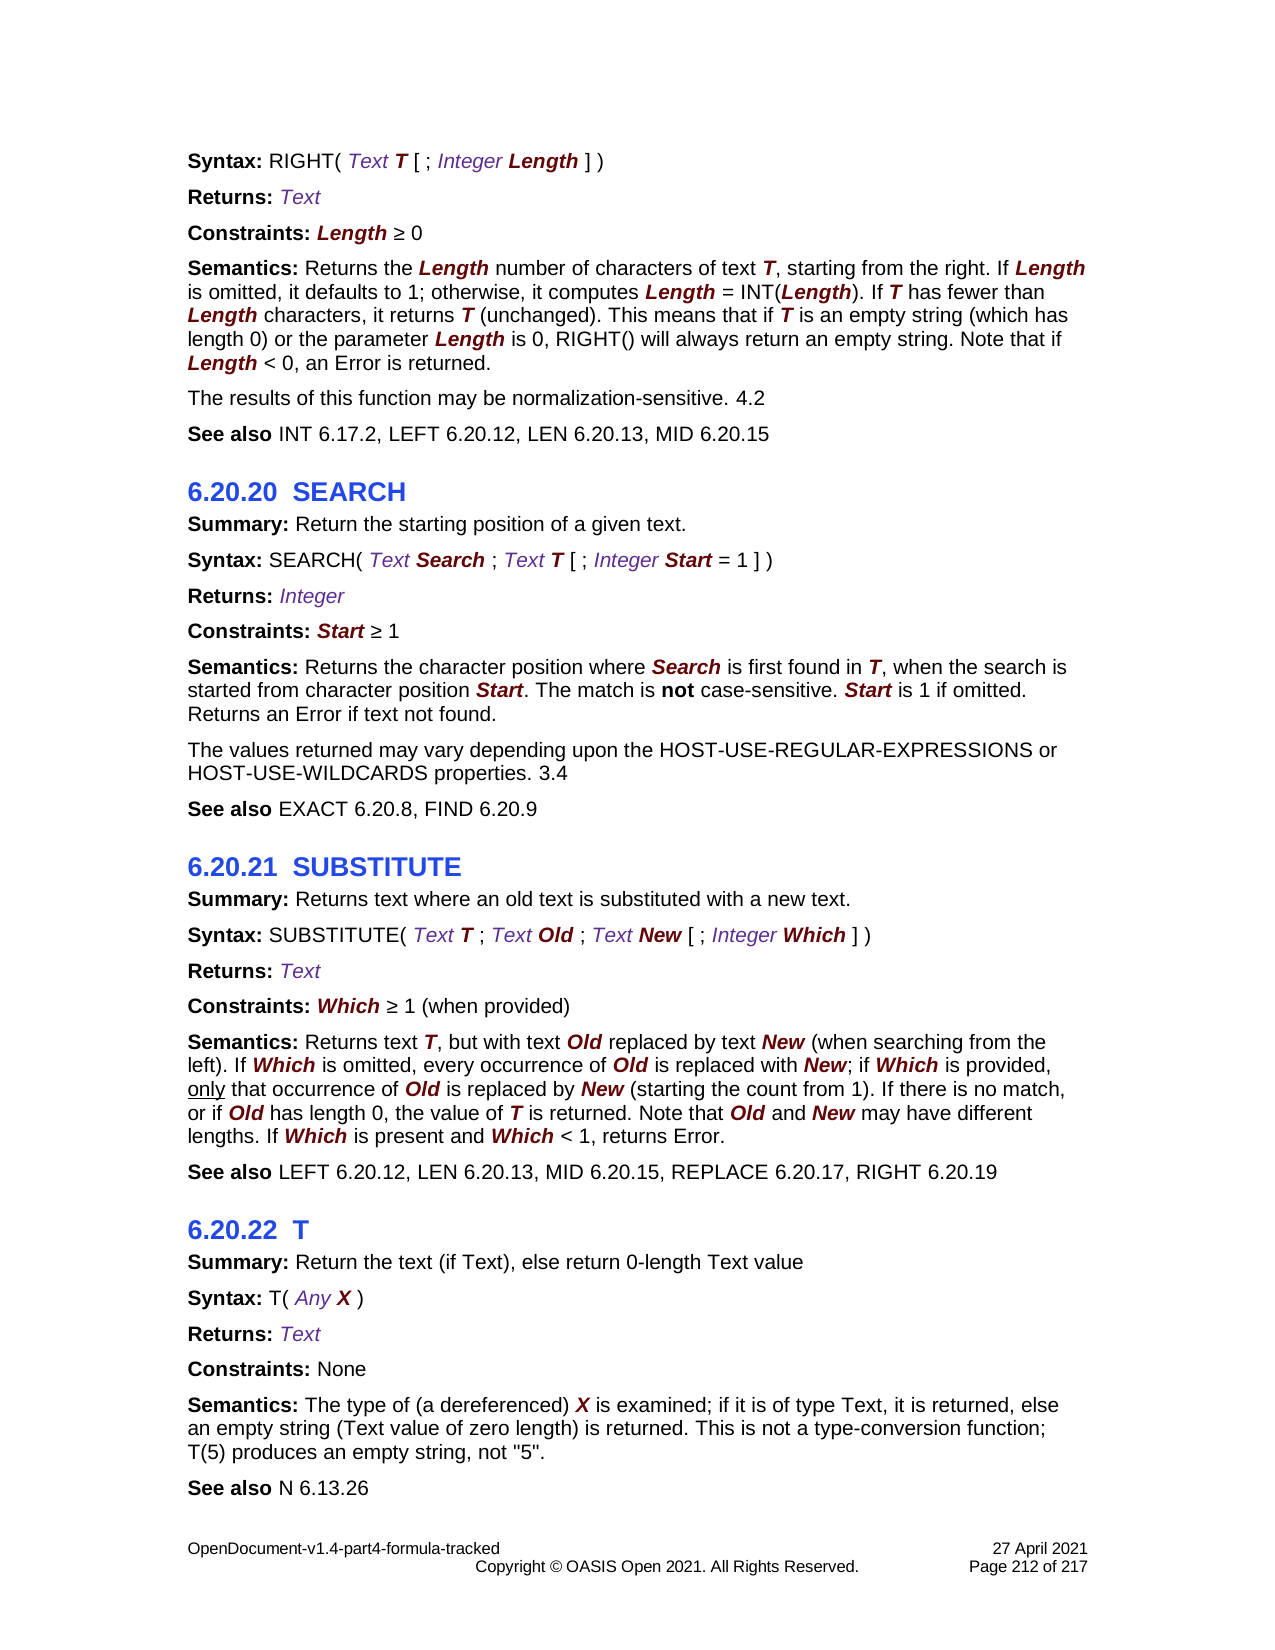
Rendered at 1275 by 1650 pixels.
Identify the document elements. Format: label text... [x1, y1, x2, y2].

text Syntax: T( Any X ) [187, 1286, 1088, 1310]
text Returns: Text [187, 186, 1088, 209]
subtitle SEARCH [187, 477, 1088, 507]
text The values returned may vary depending upon the HOST-USE-REGULAR-EXPRESSIONS or HOST-USE-WILDCARDS properties. 3.4 [187, 738, 1088, 785]
text Summary: Returns text where an old text is substituted with a new text. [187, 888, 1088, 911]
text Syntax: SEARCH( Text Search ; Text T [ ; Integer Start = 1 ] ) [187, 548, 1088, 572]
text Semantics: Returns the Length number of characters of text T, starting from the right. If Length is omitted, it defaults to 1; otherwise, it computes Length = INT(Length). If T has fewer than Length characters, it returns T (unchanged). This means that if T is an empty string (which has length 0) or the parameter Length is 0, RIGHT() will always return an empty string. Note that if Length < 0, an Error is returned. [187, 257, 1088, 374]
text See also EXACT 6.20.8, FIND 6.20.9 [187, 797, 1088, 821]
text Constraints: Length ≥ 0 [187, 221, 1088, 245]
text See also LEFT 6.20.12, LEN 6.20.13, MID 6.20.15, REPLACE 6.20.17, RIGHT 6.20.19 [187, 1160, 1088, 1184]
text Semantics: Returns the character position where Search is first found in T, when the search is started from character position Start. The match is not case-sensitive. Start is 1 if omitted. Returns an Error if text not found. [187, 655, 1088, 726]
text Constraints: Start ≥ 1 [187, 620, 1088, 643]
text The results of this function may be normalization-sensitive. 4.2 [187, 387, 1088, 410]
text Syntax: RIGHT( Text T [ ; Integer Length ] ) [187, 150, 1088, 173]
text Returns: Integer [187, 584, 1088, 608]
text Returns: Text [187, 1322, 1088, 1346]
text Returns: Text [187, 959, 1088, 983]
text Constraints: Which ≥ 1 (when provided) [187, 995, 1088, 1018]
text Syntax: SUBSTITUTE( Text T ; Text Old ; Text New [ ; Integer Which ] ) [187, 923, 1088, 947]
text Constraints: None [187, 1358, 1088, 1381]
text See also N 6.13.26 [187, 1476, 1088, 1499]
text Semantics: Returns text T, but with text Old replaced by text New (when searching from the left). If Which is omitted, every occurrence of Old is replaced with New; if Which is provided, only that occurrence of Old is replaced by New (starting the count from 1). If there is no match, or if Old has length 0, the value of T is returned. Note that Old and New may have different lengths. If Which is present and Which < 1, returns Error. [187, 1030, 1088, 1148]
text Summary: Return the text (if Text), else return 0-length Text value [187, 1251, 1088, 1274]
text Summary: Return the starting position of a given text. [187, 513, 1088, 536]
text See also INT 6.17.2, LEFT 6.20.12, LEN 6.20.13, MID 6.20.15 [187, 422, 1088, 446]
subtitle T [187, 1215, 1088, 1245]
subtitle SUBSTITUTE [187, 852, 1088, 882]
text Semantics: The type of (a dereferenced) X is examined; if it is of type Text, it is returned, else an empty string (Text value of zero length) is returned. This is not a type-conversion function; T(5) produces an empty string, not "5". [187, 1393, 1088, 1464]
